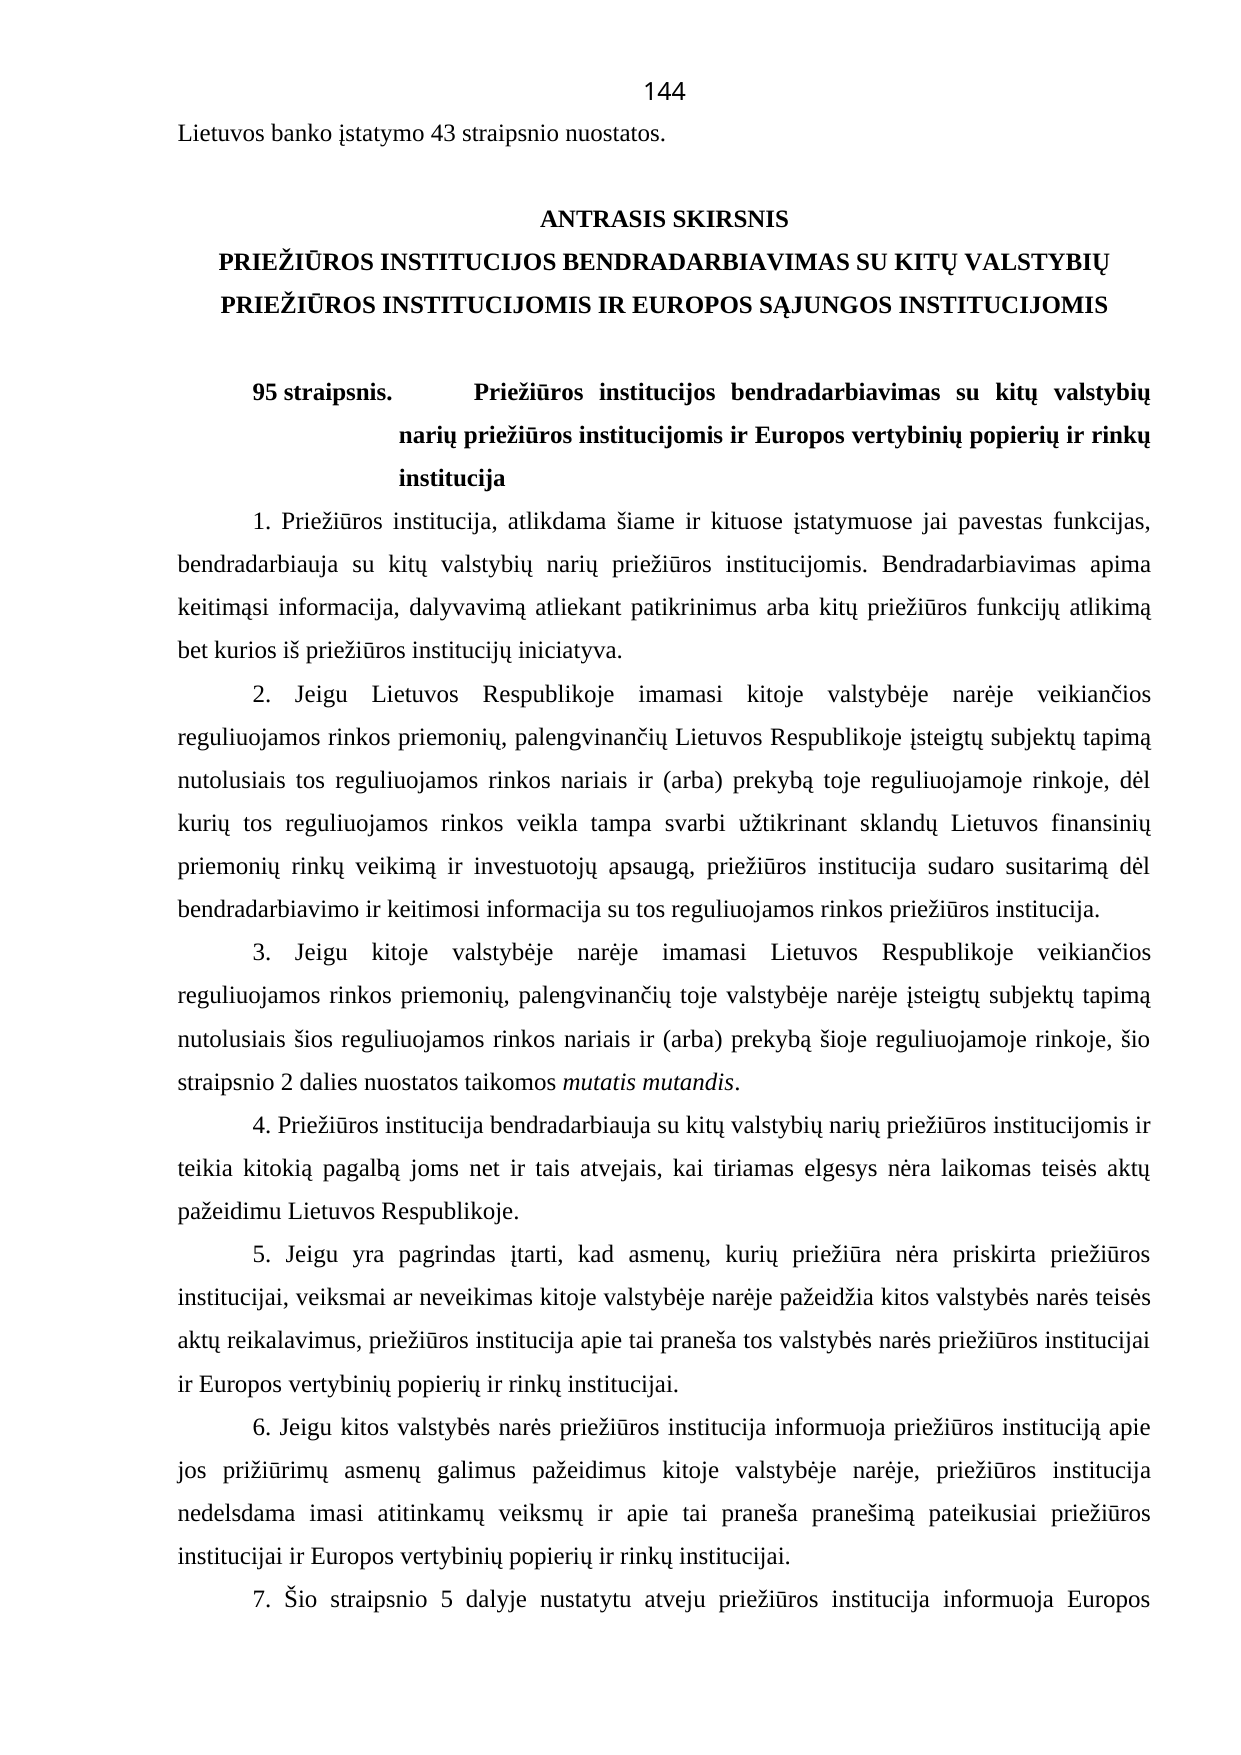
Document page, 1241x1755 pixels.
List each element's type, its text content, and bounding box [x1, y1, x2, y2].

text 4. Priežiūros institucija bendradarbiauja su kitų valstybių narių priežiūros institucijomis ir teikia kitokią pagalbą joms net ir tais atvejais, kai tiriamas elgesys nėra laikomas teisės aktų pažeidimu Lietuvos Respublikoje. [177, 1110, 1152, 1225]
text 2. Jeigu Lietuvos Respublikoje imamasi kitoje valstybėje narėje veikiančios reguliuojamos rinkos priemonių, palengvinančių Lietuvos Respublikoje įsteigtų subjektų tapimą nutolusiais tos reguliuojamos rinkos nariais ir (arba) prekybą toje reguliuojamoje rinkoje, dėl kurių tos reguliuojamos rinkos veikla tampa svarbi užtikrinant sklandų Lietuvos finansinių priemonių rinkų veikimą ir investuotojų apsaugą, priežiūros institucija sudaro susitarimą dėl bendradarbiavimo ir keitimosi informacija su tos reguliuojamos rinkos priežiūros institucija. [177, 679, 1152, 923]
text ANTRASIS SKIRSNIS [177, 204, 1152, 233]
text 5. Jeigu yra pagrindas įtarti, kad asmenų, kurių priežiūra nėra priskirta priežiūros institucijai, veiksmai ar neveikimas kitoje valstybėje narėje pažeidžia kitos valstybės narės teisės aktų reikalavimus, priežiūros institucija apie tai praneša tos valstybės narės priežiūros institucijai ir Europos vertybinių popierių ir rinkų institucijai. [177, 1239, 1152, 1397]
text 3. Jeigu kitoje valstybėje narėje imamasi Lietuvos Respublikoje veikiančios reguliuojamos rinkos priemonių, palengvinančių toje valstybėje narėje įsteigtų subjektų tapimą nutolusiais šios reguliuojamos rinkos nariais ir (arba) prekybą šioje reguliuojamoje rinkoje, šio straipsnio 2 dalies nuostatos taikomos mutatis mutandis. [177, 937, 1152, 1096]
text 1. Priežiūros institucija, atlikdama šiame ir kituose įstatymuose jai pavestas funkcijas, bendradarbiauja su kitų valstybių narių priežiūros institucijomis. Bendradarbiavimas apima keitimąsi informacija, dalyvavimą atliekant patikrinimus arba kitų priežiūros funkcijų atlikimą bet kurios iš priežiūros institucijų iniciatyva. [177, 506, 1152, 664]
text Lietuvos banko įstatymo 43 straipsnio nuostatos. [177, 118, 1152, 147]
text 6. Jeigu kitos valstybės narės priežiūros institucija informuoja priežiūros instituciją apie jos prižiūrimų asmenų galimus pažeidimus kitoje valstybėje narėje, priežiūros institucija nedelsdama imasi atitinkamų veiksmų ir apie tai praneša pranešimą pateikusiai priežiūros institucijai ir Europos vertybinių popierių ir rinkų institucijai. [177, 1412, 1152, 1570]
text 95 straipsnis. Priežiūros institucijos bendradarbiavimas su kitų valstybių narių priežiūros institucijomis ir Europos vertybinių popierių ir rinkų institucija [252, 377, 1152, 492]
text 7. Šio straipsnio 5 dalyje nustatytu atveju priežiūros institucija informuoja Europos [177, 1584, 1152, 1613]
text PRIEŽIŪROS INSTITUCIJOS BENDRADARBIAVIMAS SU KITŲ VALSTYBIŲ PRIEŽIŪROS INSTITUCIJOMIS IR EUROPOS SĄJUNGOS INSTITUCIJOMIS [177, 247, 1152, 319]
